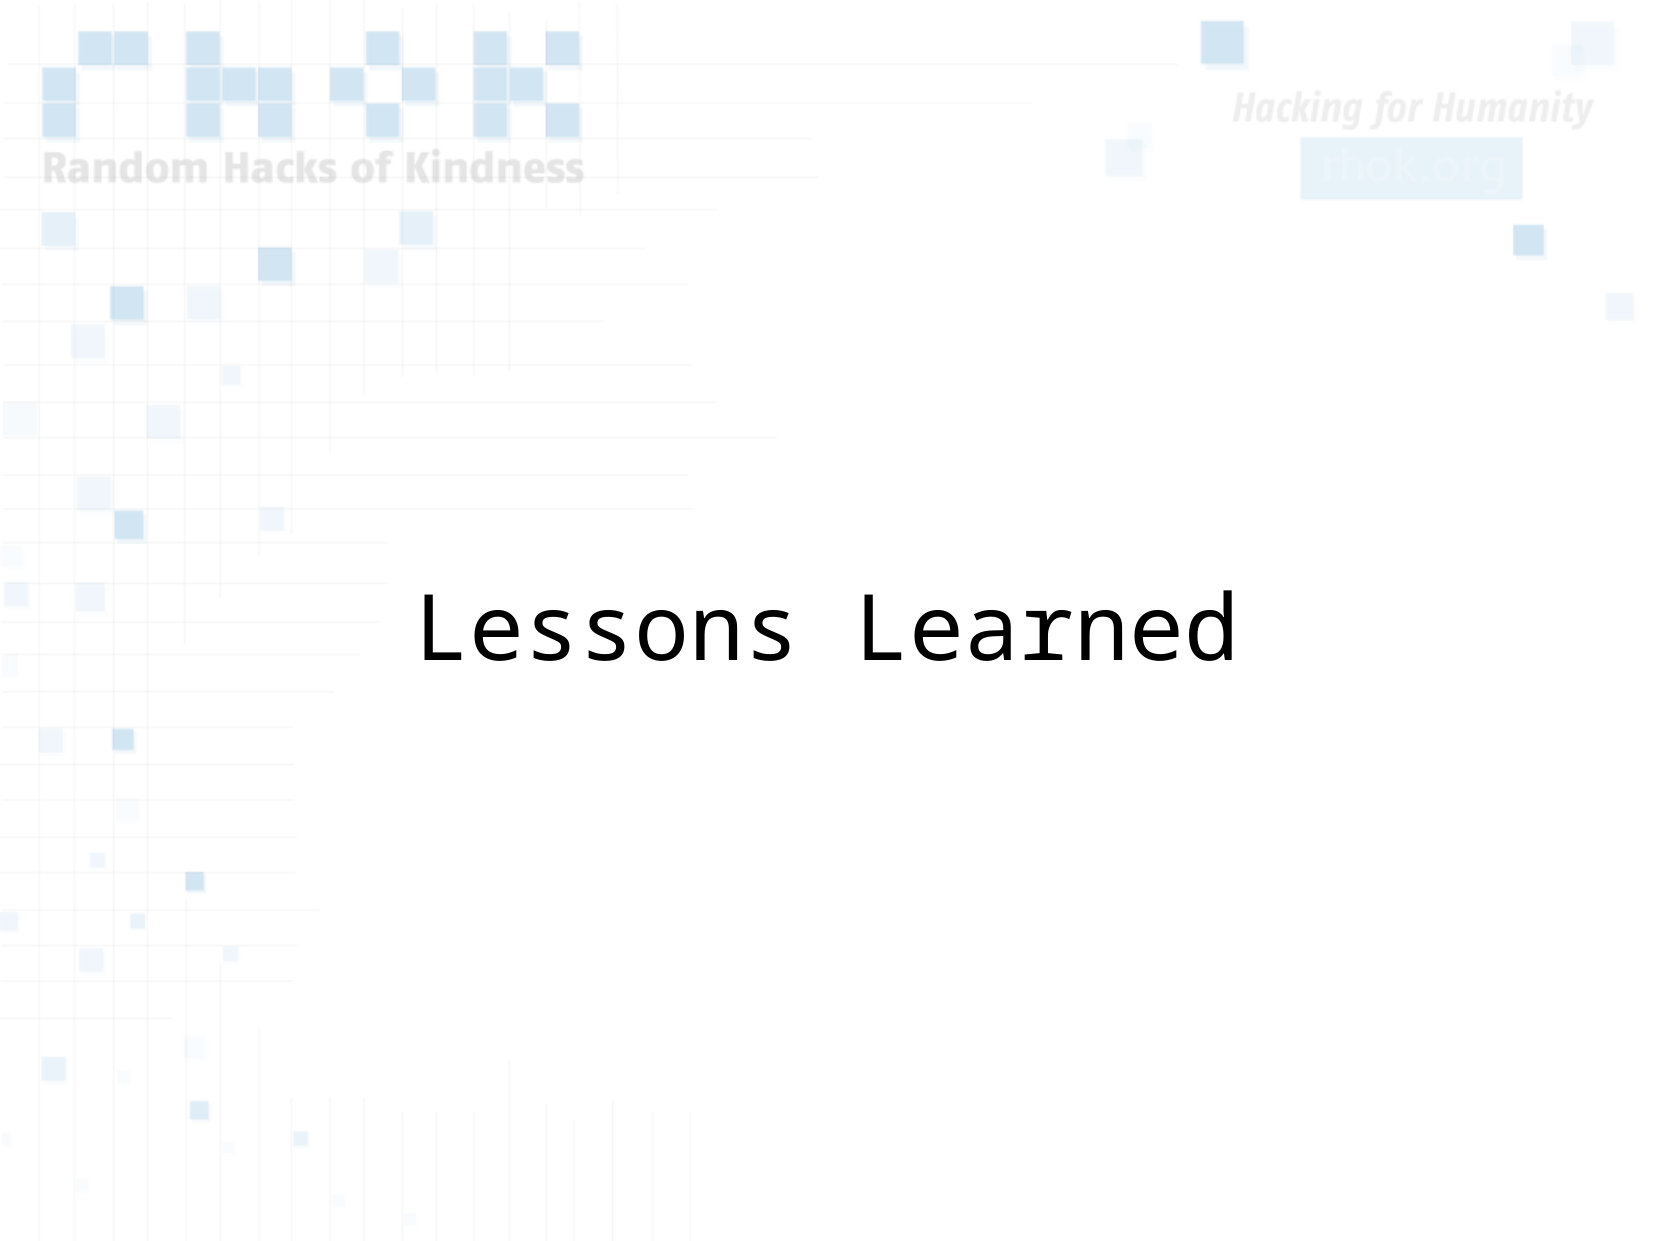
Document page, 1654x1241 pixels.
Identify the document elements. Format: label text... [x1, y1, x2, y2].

picture [0, 0, 1654, 1241]
title Lessons Learned [82, 521, 1571, 729]
